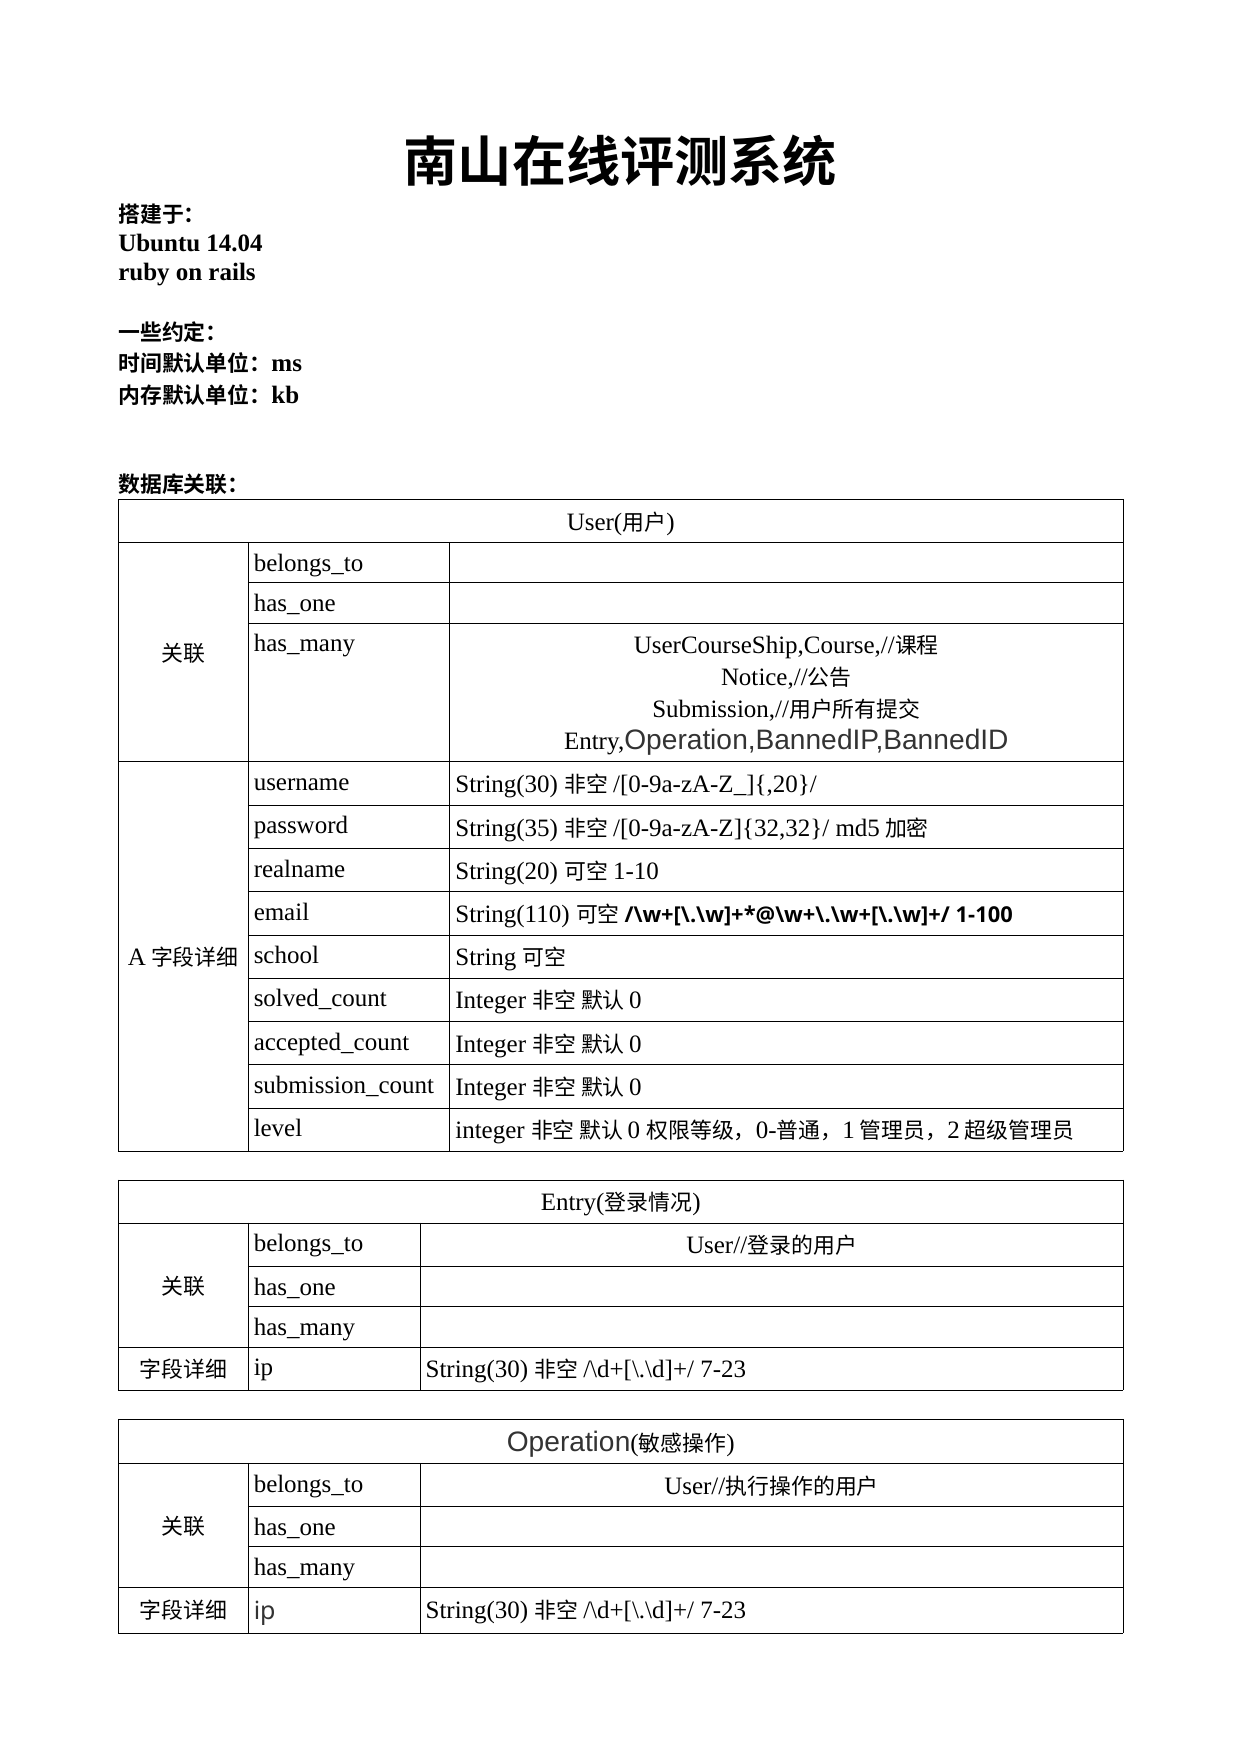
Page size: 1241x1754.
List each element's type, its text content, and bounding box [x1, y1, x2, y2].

table_header User(用户) [119, 500, 1123, 542]
table_cell Integer 非空 默认0 [450, 1065, 1123, 1107]
table_cell integer 非空 默认0 权限等级，0-普通，1管理员，2超级管理员 [450, 1109, 1123, 1151]
table_cell String(110) 可空 /\w+[\.\w]+*@\w+\.\w+[\.\w]+/ 1-100 [450, 892, 1123, 934]
table_cell ip [249, 1588, 420, 1632]
table_cell level [249, 1109, 449, 1151]
table_cell has_one [249, 583, 449, 622]
table_cell has_many [249, 1547, 420, 1587]
text 南山在线评测系统 [118, 118, 1122, 197]
table_cell String(30) 非空 /\d+[\.\d]+/ 7-23 [421, 1348, 1123, 1390]
table_cell UserCourseShip,Course,//课程 Notice,//公告 Submission,//用户所有提交 Entry,Operation,BannedIP,BannedID [450, 624, 1123, 761]
table_cell solved_count [249, 979, 449, 1021]
text Ubuntu 14.04 [118, 228, 1122, 257]
text ruby on rails [118, 257, 1122, 286]
table_cell belongs_to [249, 543, 449, 582]
text 时间默认单位：ms [118, 346, 1122, 378]
text 数据库关联： [118, 467, 1122, 499]
table_cell has_one [249, 1507, 420, 1546]
table_cell String 可空 [450, 936, 1123, 978]
table_cell Integer 非空 默认0 [450, 979, 1123, 1021]
table_cell 关联 [119, 1224, 248, 1347]
table_cell User//执行操作的用户 [421, 1464, 1123, 1506]
table_cell 关联 [119, 543, 248, 761]
table_cell 字段详细 [119, 1348, 248, 1390]
table_cell has_many [249, 1307, 420, 1347]
table_cell email [249, 892, 449, 934]
text 一些约定： [118, 314, 1122, 346]
table_cell 关联 [119, 1464, 248, 1587]
table_cell username [249, 762, 449, 805]
table_cell [450, 543, 1123, 582]
table_cell belongs_to [249, 1224, 420, 1266]
table_cell school [249, 936, 449, 978]
text 搭建于： [118, 197, 1122, 228]
table_cell A字段详细 [119, 762, 248, 1151]
table_cell password [249, 806, 449, 848]
table_cell 字段详细 [119, 1588, 248, 1632]
table_cell [450, 583, 1123, 622]
table_cell String(30) 非空 /[0-9a-zA-Z_]{,20}/ [450, 762, 1123, 805]
table_header Operation(敏感操作) [119, 1420, 1123, 1463]
table_header Entry(登录情况) [119, 1181, 1123, 1223]
table_cell has_one [249, 1267, 420, 1306]
table_cell [421, 1307, 1123, 1347]
table_cell [421, 1507, 1123, 1546]
text 内存默认单位：kb [118, 378, 1122, 409]
table_cell User//登录的用户 [421, 1224, 1123, 1266]
table_cell ip [249, 1348, 420, 1390]
table_cell String(35) 非空 /[0-9a-zA-Z]{32,32}/ md5加密 [450, 806, 1123, 848]
table_cell [421, 1547, 1123, 1587]
table_cell String(20) 可空 1-10 [450, 849, 1123, 891]
table_cell String(30) 非空 /\d+[\.\d]+/ 7-23 [421, 1588, 1123, 1632]
table_cell has_many [249, 624, 449, 761]
table_cell belongs_to [249, 1464, 420, 1506]
table_cell realname [249, 849, 449, 891]
table_cell submission_count [249, 1065, 449, 1107]
table_cell [421, 1267, 1123, 1306]
table_cell accepted_count [249, 1022, 449, 1064]
table_cell Integer 非空 默认0 [450, 1022, 1123, 1064]
